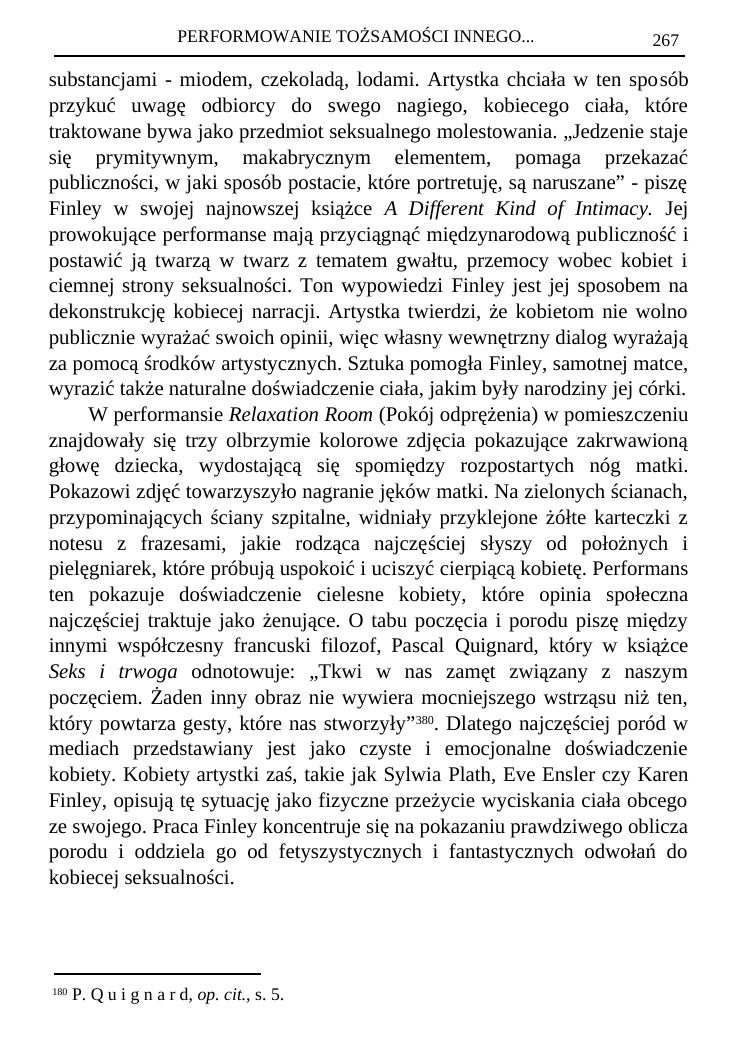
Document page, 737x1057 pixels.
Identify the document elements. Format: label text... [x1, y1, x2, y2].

text 267 [652, 29, 687, 50]
text substancjami - miodem, czekoladą, lodami. Artystka chciała w ten spo­sób przykuć uwagę odbiorcy do swego nagiego, kobiecego ciała, które traktowane bywa jako przedmiot seksualnego molestowania. „Jedzenie staje się prymitywnym, makabrycznym elementem, pomaga przekazać publiczności, w jaki sposób postacie, które portretuję, są naruszane” - piszę Finley w swojej najnowszej książce A Different Kind of Intimacy. Jej prowokujące performanse mają przyciągnąć międzynarodową pu­bliczność i postawić ją twarzą w twarz z tematem gwałtu, przemocy wobec kobiet i ciemnej strony seksualności. Ton wypowiedzi Finley jest jej sposobem na dekonstrukcję kobiecej narracji. Artystka twierdzi, że kobietom nie wolno publicznie wyrażać swoich opinii, więc własny wewnętrzny dialog wyrażają za pomocą środków artystycznych. Sztuka pomogła Finley, samotnej matce, wyrazić także naturalne doświadcze­nie ciała, jakim były narodziny jej córki. [48, 67, 688, 400]
text 180 P. Q u i g n a r d, op. cit., s. 5. [52, 984, 300, 1004]
text W performansie Relaxation Room (Pokój odprężenia) w pomiesz­czeniu znajdowały się trzy olbrzymie kolorowe zdjęcia pokazujące zakrwawioną głowę dziecka, wydostającą się spomiędzy rozpostar­tych nóg matki. Pokazowi zdjęć towarzyszyło nagranie jęków matki. Na zielonych ścianach, przypominających ściany szpitalne, widniały przyklejone żółte karteczki z notesu z frazesami, jakie rodząca najczę­ściej słyszy od położnych i pielęgniarek, które próbują uspokoić i uci­szyć cierpiącą kobietę. Performans ten pokazuje doświadczenie ciele­sne kobiety, które opinia społeczna najczęściej traktuje jako żenujące. O tabu poczęcia i porodu piszę między innymi współczesny francuski filozof, Pascal Quignard, który w książce Seks i trwoga odnotowuje: „Tkwi w nas zamęt związany z naszym poczęciem. Żaden inny obraz nie wywiera mocniejszego wstrząsu niż ten, który powtarza gesty, które nas stworzyły”380. Dlatego najczęściej poród w mediach przedstawiany jest jako czyste i emocjonalne doświadczenie kobiety. Kobiety artyst­ki zaś, takie jak Sylwia Plath, Eve Ensler czy Karen Finley, opisują tę sytuację jako fizyczne przeżycie wyciskania ciała obcego ze swojego. Praca Finley koncentruje się na pokazaniu prawdziwego oblicza porodu i oddziela go od fetyszystycznych i fantastycznych odwołań do kobiecej seksualności. [48, 402, 688, 889]
text PERFORMOWANIE TOŻSAMOŚCI INNEGO... [177, 26, 560, 46]
